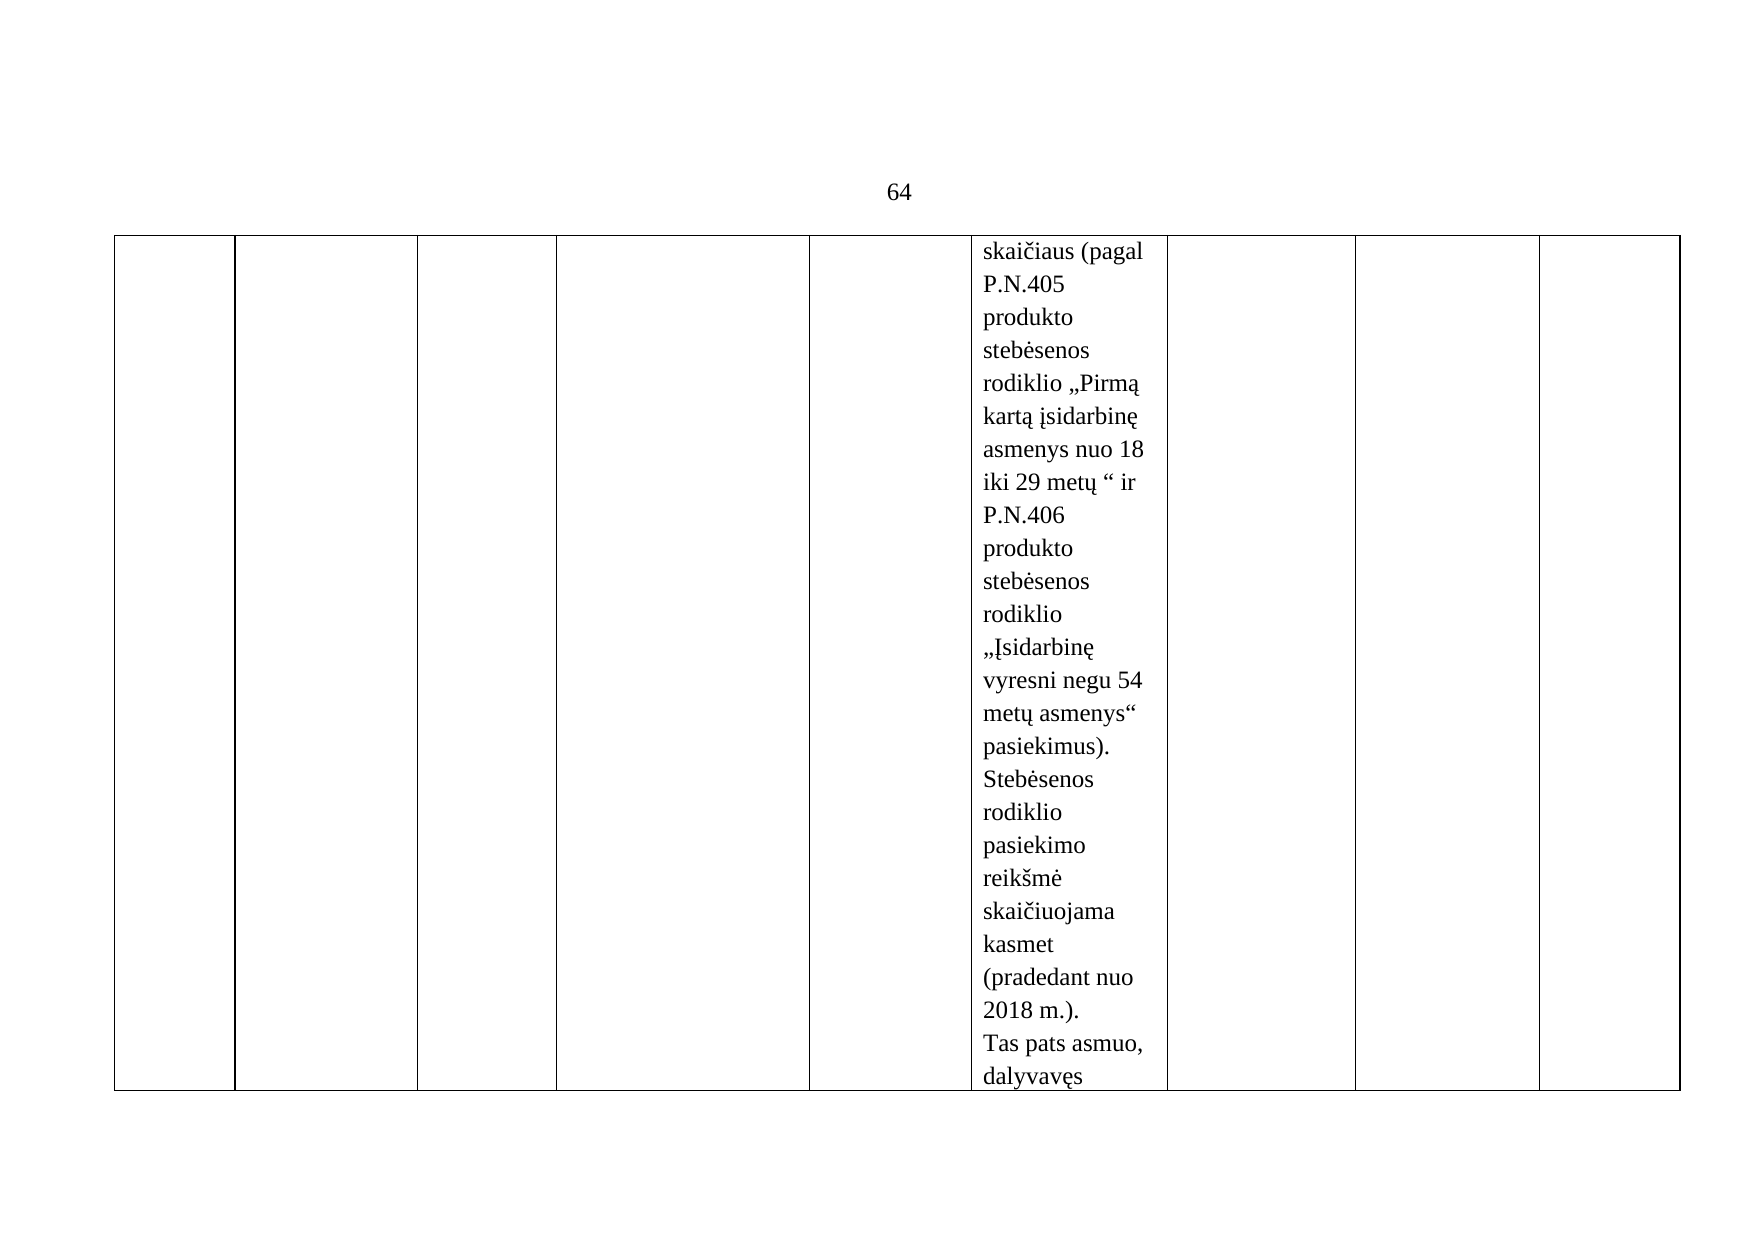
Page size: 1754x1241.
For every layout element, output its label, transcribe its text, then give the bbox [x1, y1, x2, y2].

table_cell [557, 236, 809, 1090]
table_cell [810, 236, 971, 1090]
table_cell [236, 236, 417, 1090]
table_cell [1356, 236, 1539, 1090]
table_cell [1540, 236, 1679, 1090]
table_cell [115, 236, 234, 1090]
table_cell [418, 236, 556, 1090]
table_cell skaičiaus (pagal P.N.405 produkto stebėsenos rodiklio „Pirmą kartą įsidarbinę asmenys nuo 18 iki 29 metų “ ir P.N.406 produkto stebėsenos rodiklio „Įsidarbinę vyresni negu 54 metų asmenys“ pasiekimus). Stebėsenos rodiklio pasiekimo reikšmė skaičiuojama kasmet (pradedant nuo 2018 m.). Tas pats asmuo, dalyvavęs [972, 236, 1167, 1090]
table_cell [1168, 236, 1355, 1090]
